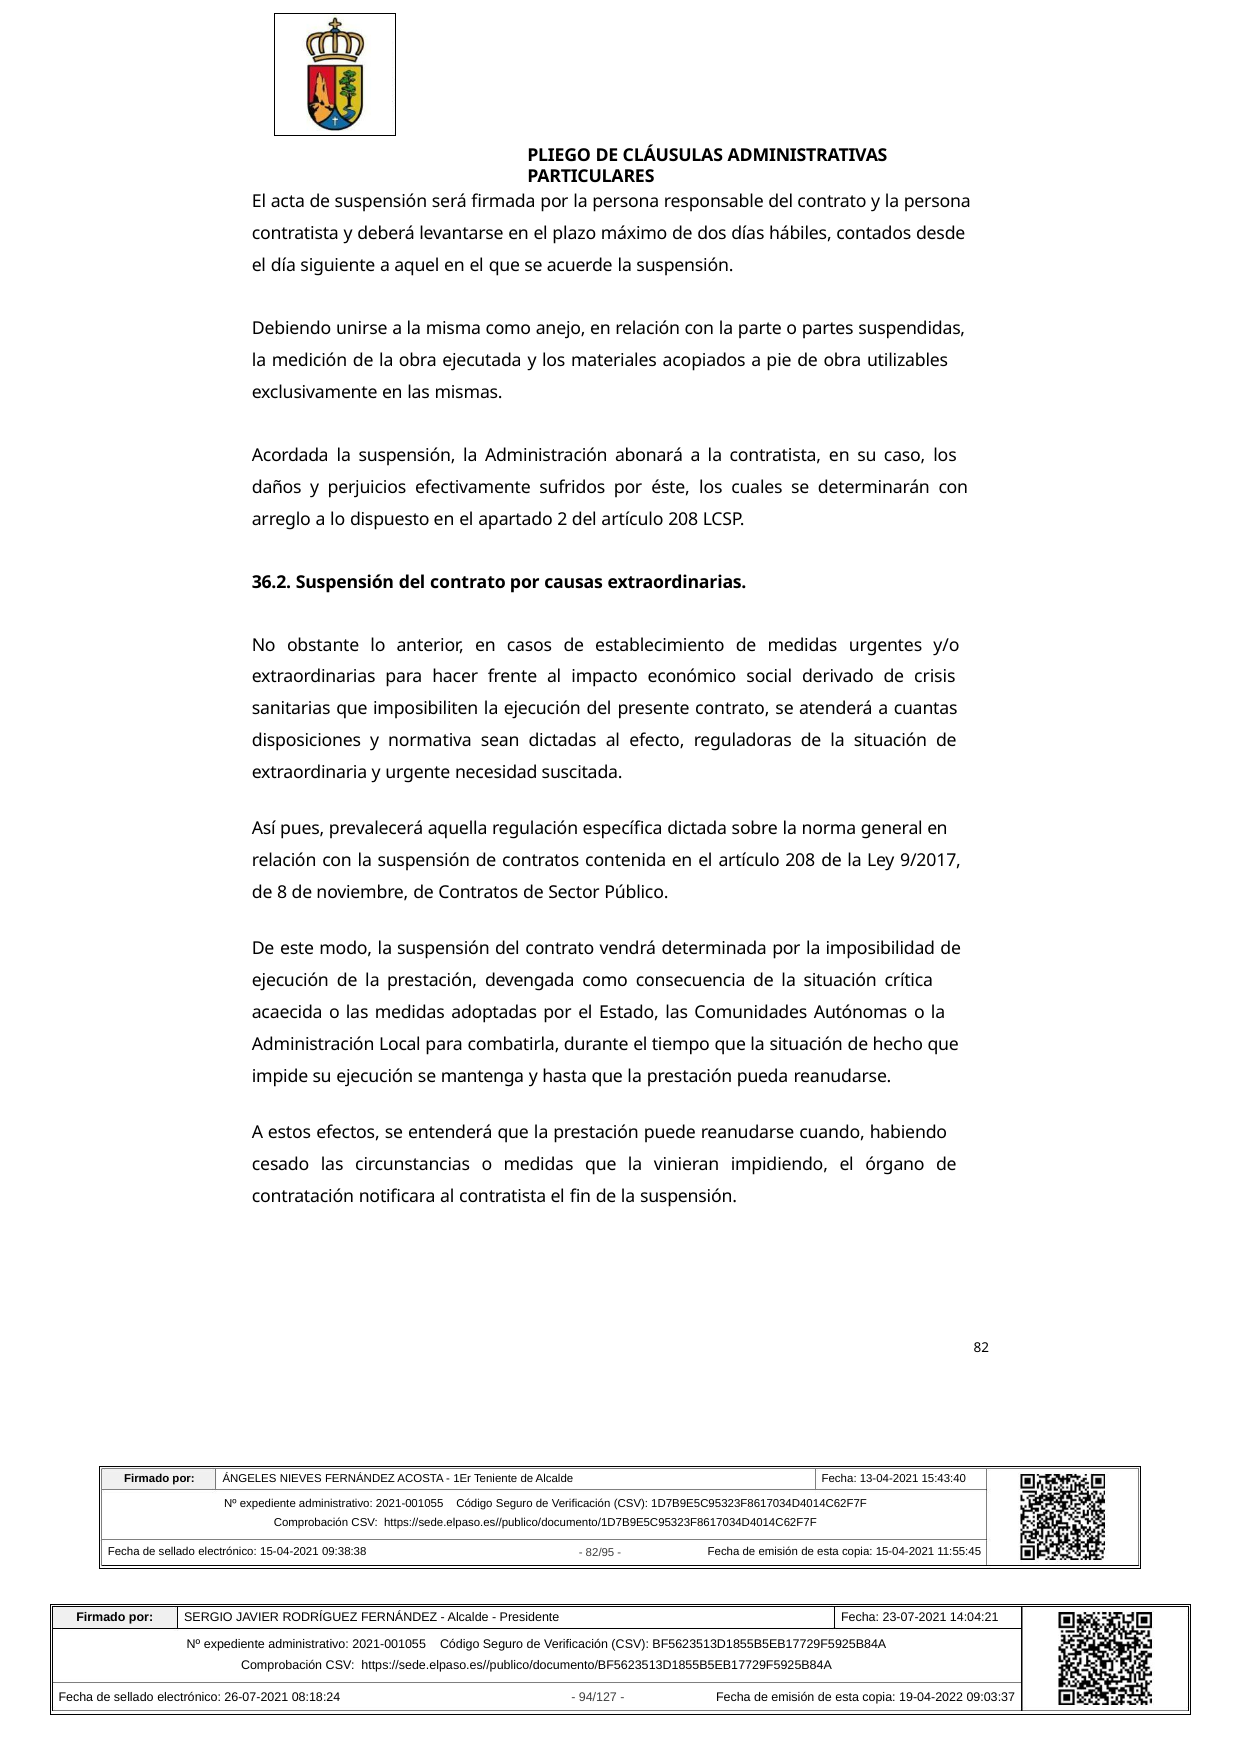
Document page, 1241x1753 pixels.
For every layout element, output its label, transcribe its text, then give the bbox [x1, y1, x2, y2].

text la medición de la obra ejecutada y los materiales acopiados a pie de obra utilizables [252, 350, 1013, 370]
text De este modo, la suspensión del contrato vendrá determinada por la imposibilidad de [252, 938, 1013, 959]
text A estos efectos, se entenderá que la prestación puede reanudarse cuando, habiendo [252, 1122, 1013, 1143]
text Firmado por: [76, 1610, 172, 1624]
text cesado las circunstancias o medidas que la vinieran impidiendo, el órgano de [252, 1154, 1013, 1174]
text ÁNGELES NIEVES FERNÁNDEZ ACOSTA - 1Er Teniente de Alcalde [222, 1473, 601, 1485]
text Debiendo unirse a la misma como anejo, en relación con la parte o partes suspendidas, [252, 318, 1013, 338]
text Así pues, prevalecerá aquella regulación específica dictada sobre la norma general en [252, 818, 1013, 839]
text Fecha de sellado electrónico: 15-04-2021 09:38:38 [108, 1546, 390, 1558]
text - 94/127 - [571, 1691, 643, 1705]
text No obstante lo anterior, en casos de establecimiento de medidas urgentes y/o [252, 635, 1013, 655]
text extraordinaria y urgente necesidad suscitada. [252, 762, 1013, 782]
text ejecución de la prestación, devengada como consecuencia de la situación crítica [252, 970, 1013, 991]
text Firmado por: [124, 1473, 211, 1485]
text contratación notificara al contratista el fin de la suspensión. [252, 1186, 1013, 1206]
text disposiciones y normativa sean dictadas al efecto, reguladoras de la situación de [252, 730, 1013, 751]
text relación con la suspensión de contratos contenida en el artículo 208 de la Ley 9/2017, [252, 850, 1013, 871]
text El acta de suspensión será firmada por la persona responsable del contrato y la persona [252, 191, 1013, 212]
text extraordinarias para hacer frente al impacto económico social derivado de crisis [252, 666, 1013, 687]
text 3 [252, 571, 261, 592]
text 3 [252, 577, 258, 586]
text acaecida o las medidas adoptadas por el Estado, las Comunidades Autónomas o la [252, 1002, 1013, 1023]
text daños y perjuicios efectivamente sufridos por éste, los cuales se determinarán con [252, 477, 1013, 497]
text el día siguiente a aquel en el que se acuerde la suspensión. [252, 255, 1013, 275]
text Fecha de sellado electrónico: 26-07-2021 08:18:24 [58, 1690, 365, 1704]
text SERGIO JAVIER RODRÍGUEZ FERNÁNDEZ - Alcalde - Presidente [184, 1610, 586, 1624]
text sanitarias que imposibiliten la ejecución del presente contrato, se atenderá a cuantas [252, 698, 1013, 719]
text 82 [973, 1339, 1009, 1356]
text Nº expediente administrativo: 2021-001055 Código Seguro de Verificación (CSV): 1D7B9E5C95323F8617034D4014C62F7F [224, 1498, 889, 1511]
text PLIEGO DE CLÁUSULAS ADMINISTRATIVAS PARTICULARES [527, 145, 1013, 187]
text Fecha de emisión de esta copia: 19-04-2022 09:03:37 [716, 1690, 1040, 1704]
text 6.2. Suspensión del contrato por causas extraordinarias. [261, 571, 754, 592]
text exclusivamente en las mismas. [252, 382, 1013, 402]
text Acordada la suspensión, la Administración abonará a la contratista, en su caso, los [252, 445, 1013, 465]
text Administración Local para combatirla, durante el tiempo que la situación de hecho que [252, 1034, 1013, 1054]
text Fecha: 13-04-2021 15:43:40 [821, 1473, 987, 1485]
picture [51, 1605, 1190, 1714]
text Comprobación CSV: https://sede.elpaso.es//publico/documento/BF5623513D1855B5EB17729F5925B84A [241, 1658, 912, 1672]
text Fecha: 23-07-2021 14:04:21 [841, 1610, 1022, 1624]
picture [275, 14, 395, 135]
text arreglo a lo dispuesto en el apartado 2 del artículo 208 LCSP. [252, 509, 1013, 529]
text - 82/95 - [578, 1546, 638, 1559]
text Fecha de emisión de esta copia: 15-04-2021 11:55:45 [707, 1546, 1006, 1558]
text Comprobación CSV: https://sede.elpaso.es//publico/documento/1D7B9E5C95323F8617034D4014C62F7F [273, 1517, 889, 1529]
text de 8 de noviembre, de Contratos de Sector Público. [252, 882, 1013, 903]
text impide su ejecución se mantenga y hasta que la prestación pueda reanudarse. [252, 1066, 1013, 1086]
text Nº expediente administrativo: 2021-001055 Código Seguro de Verificación (CSV): BF5623513D1855B5EB17729F5925B84A [186, 1638, 912, 1652]
text contratista y deberá levantarse en el plazo máximo de dos días hábiles, contados desde [252, 223, 1013, 243]
picture [100, 1467, 1140, 1568]
